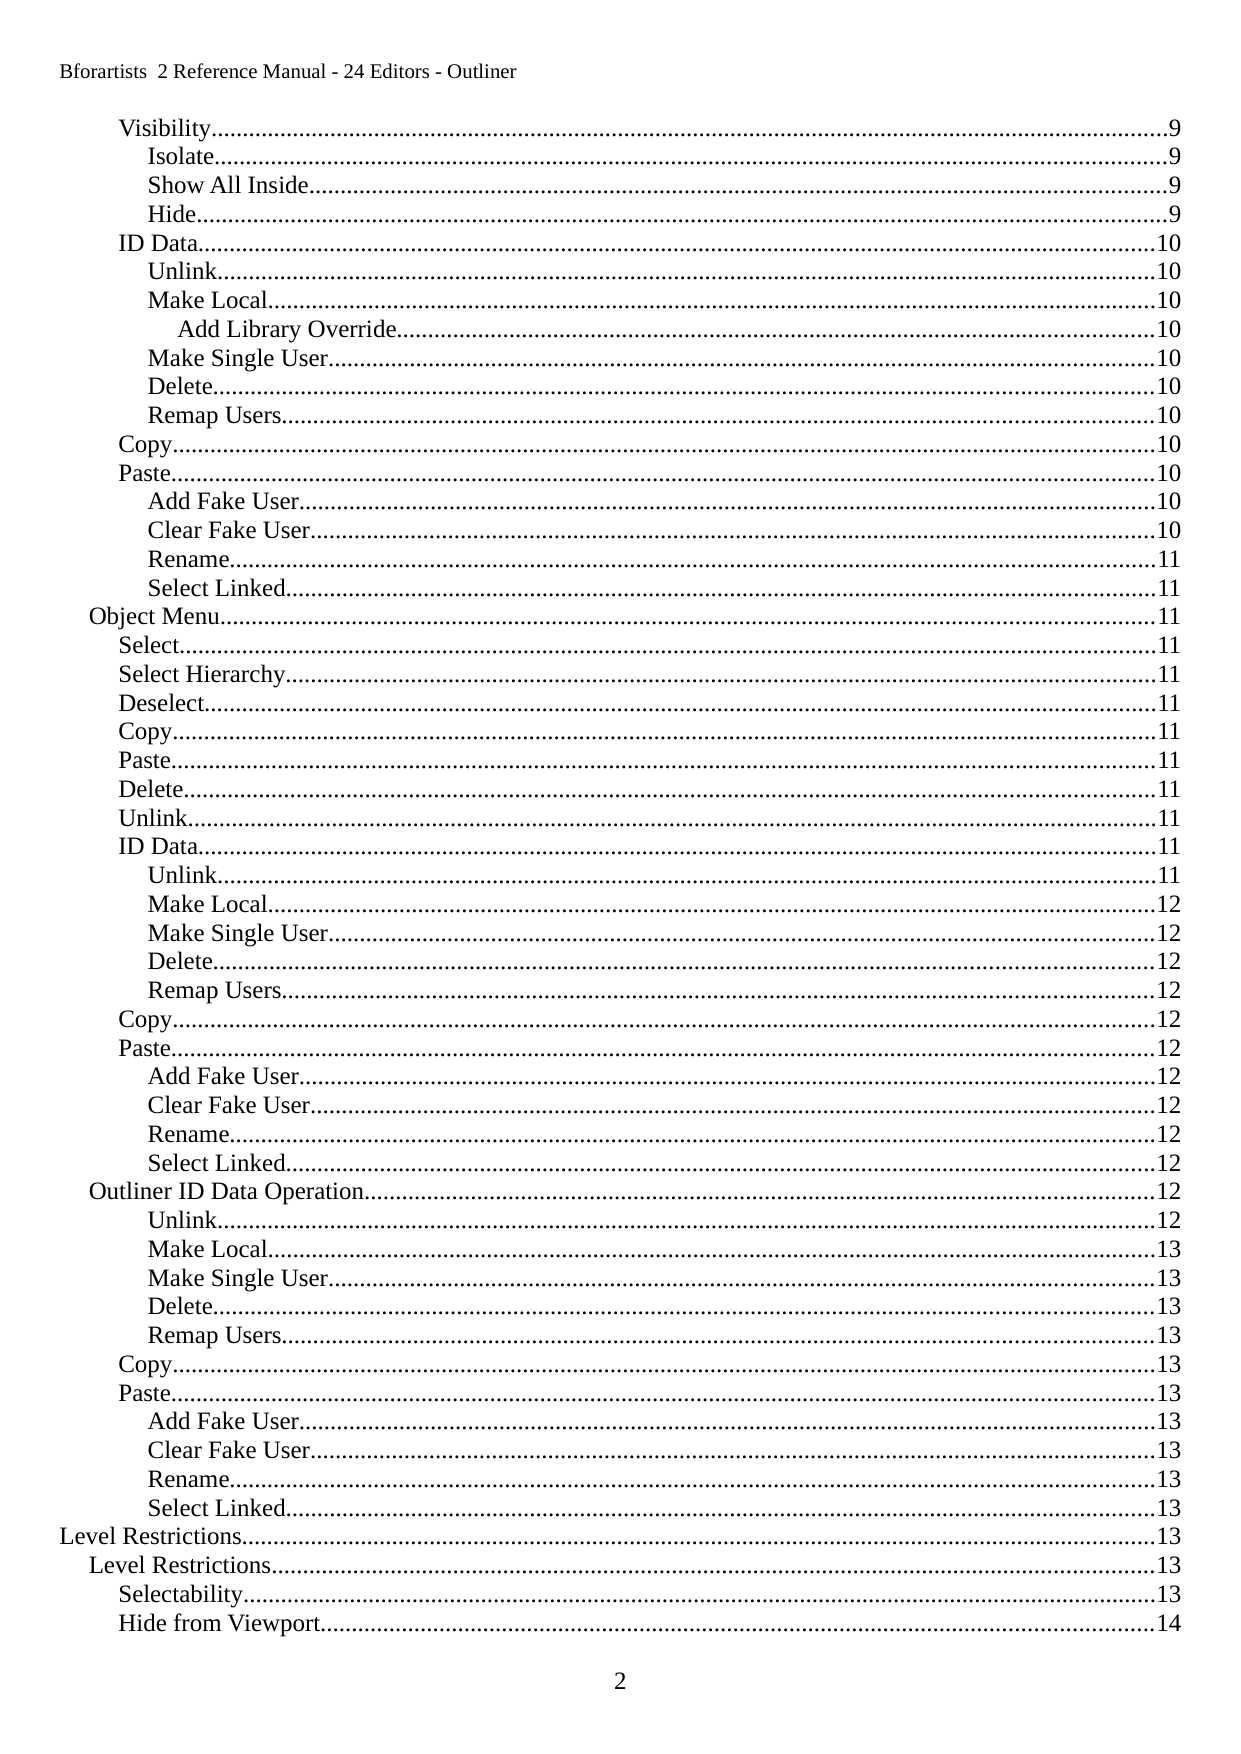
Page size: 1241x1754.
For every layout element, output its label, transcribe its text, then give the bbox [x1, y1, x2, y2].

text Make Local 10 [147, 285, 1181, 314]
text Hide 9 [147, 199, 1181, 228]
text Copy 11 [118, 716, 1181, 745]
text Paste 12 [118, 1033, 1181, 1061]
text Delete 10 [147, 371, 1181, 400]
text Paste 11 [118, 745, 1181, 774]
text Rename 13 [147, 1464, 1181, 1493]
text Clear Fake User 10 [147, 515, 1181, 544]
text Add Library Override 10 [177, 314, 1181, 343]
text Copy 10 [118, 429, 1181, 458]
text Object Menu 11 [88, 601, 1181, 630]
text Isolate 9 [147, 141, 1181, 170]
text Add Fake User 10 [147, 486, 1181, 515]
text Delete 11 [118, 774, 1181, 803]
text Make Single User 13 [147, 1263, 1181, 1291]
text Make Local 12 [147, 889, 1181, 918]
text Select 11 [118, 630, 1181, 659]
text Level Restrictions 13 [59, 1521, 1181, 1550]
text Remap Users 10 [147, 400, 1181, 429]
text Make Single User 12 [147, 918, 1181, 946]
text Level Restrictions 13 [88, 1550, 1181, 1579]
text ID Data 10 [118, 228, 1181, 256]
text Select Linked 13 [147, 1493, 1181, 1521]
text ID Data 11 [118, 831, 1181, 860]
text Rename 12 [147, 1119, 1181, 1148]
text Unlink 12 [147, 1205, 1181, 1234]
text Make Local 13 [147, 1234, 1181, 1263]
text Remap Users 13 [147, 1320, 1181, 1349]
text Rename 11 [147, 544, 1181, 573]
text Delete 13 [147, 1291, 1181, 1320]
text Hide from Viewport 14 [118, 1608, 1181, 1636]
text Make Single User 10 [147, 343, 1181, 371]
text Unlink 11 [147, 860, 1181, 889]
text Visibility 9 [118, 113, 1181, 141]
text Select Hierarchy 11 [118, 659, 1181, 688]
text Remap Users 12 [147, 975, 1181, 1004]
text Copy 12 [118, 1004, 1181, 1033]
text Outliner ID Data Operation 12 [88, 1176, 1181, 1205]
text Paste 13 [118, 1378, 1181, 1406]
text Delete 12 [147, 946, 1181, 975]
text Select Linked 11 [147, 573, 1181, 601]
text Paste 10 [118, 458, 1181, 486]
text Show All Inside 9 [147, 170, 1181, 199]
text Unlink 10 [147, 256, 1181, 285]
text Select Linked 12 [147, 1148, 1181, 1176]
text Add Fake User 13 [147, 1406, 1181, 1435]
text Selectability 13 [118, 1579, 1181, 1608]
text Clear Fake User 12 [147, 1090, 1181, 1119]
text Copy 13 [118, 1349, 1181, 1378]
text Unlink 11 [118, 803, 1181, 831]
text Deselect 11 [118, 688, 1181, 716]
text Clear Fake User 13 [147, 1435, 1181, 1464]
text Add Fake User 12 [147, 1061, 1181, 1090]
